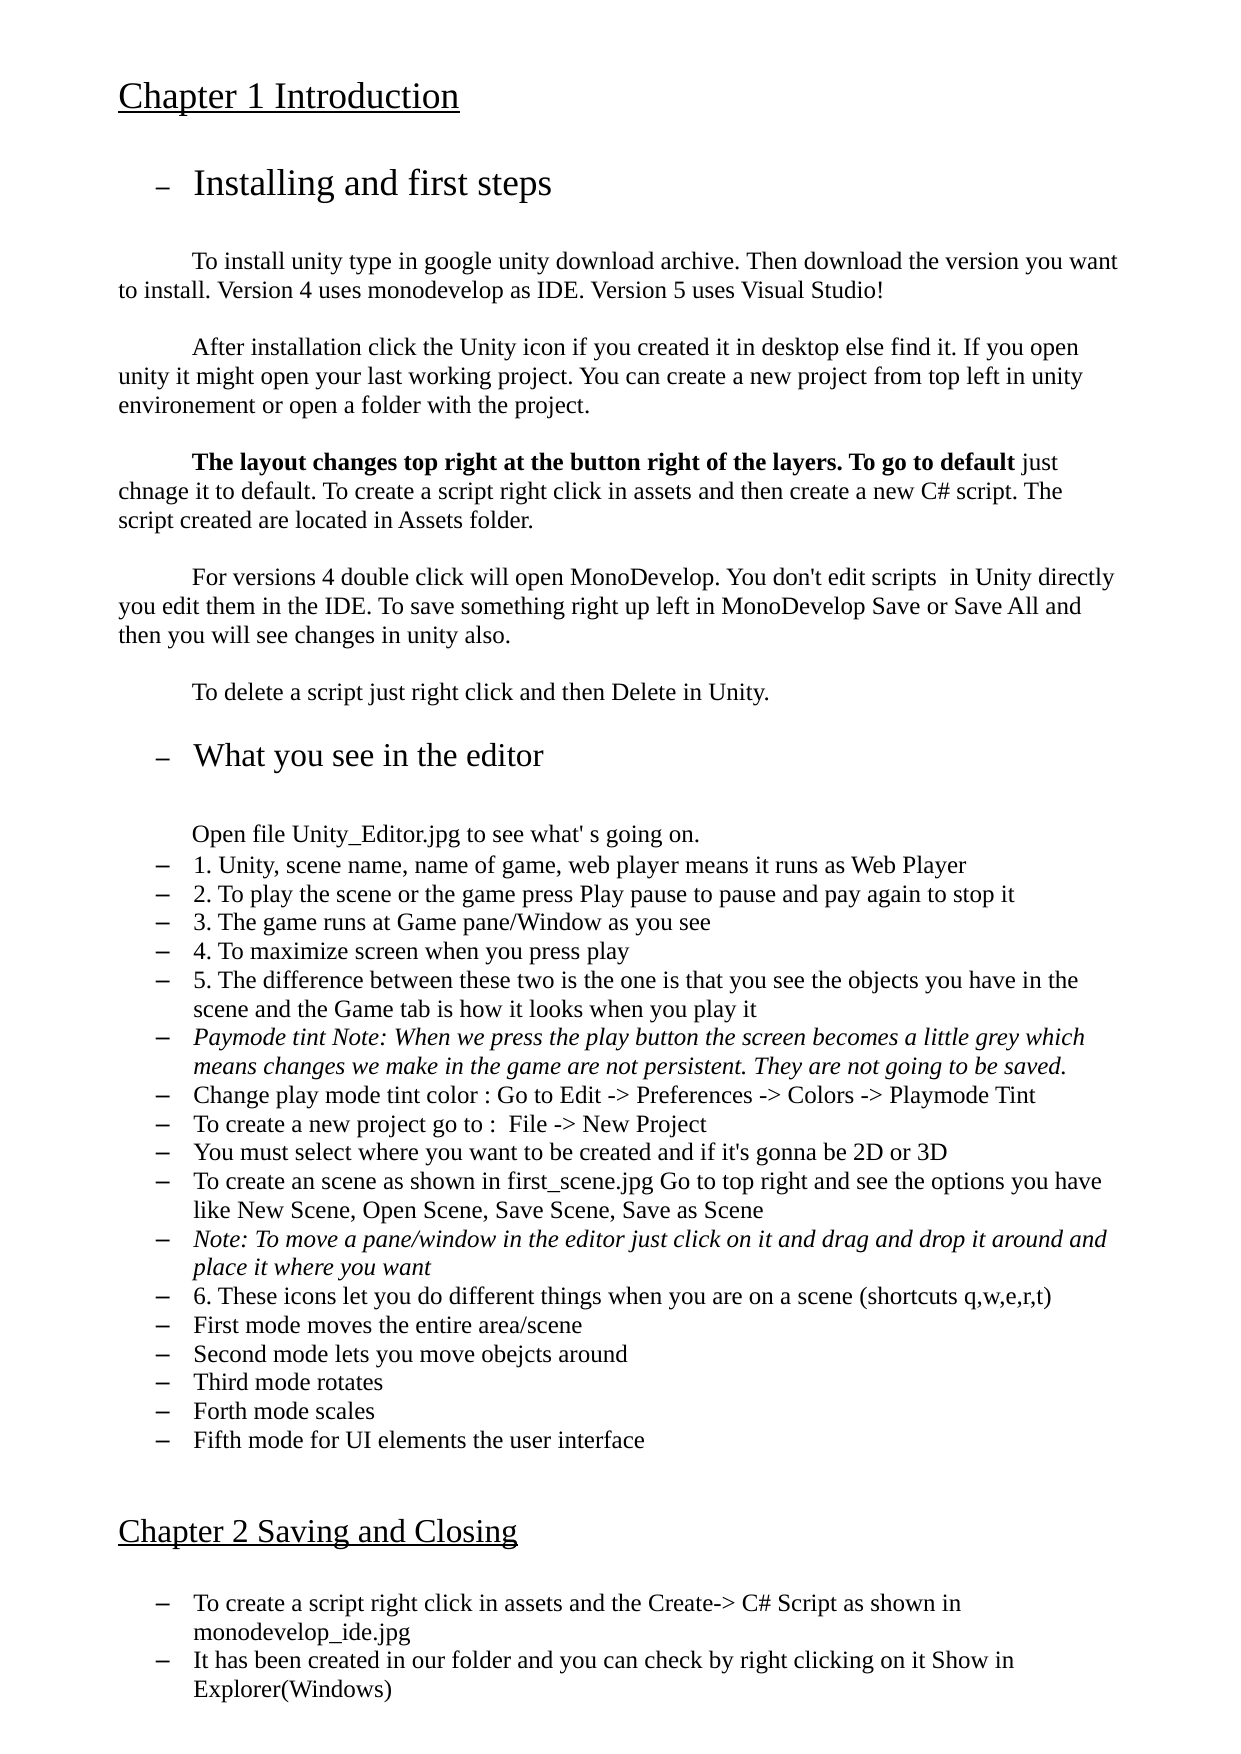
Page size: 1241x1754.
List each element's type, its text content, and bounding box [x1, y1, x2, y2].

list To create a new project go to : File -> New Project [156, 1109, 1122, 1137]
list Installing and first steps [156, 160, 1122, 203]
list Third mode rotates [156, 1367, 1122, 1396]
text After installation click the Unity icon if you created it in desktop else find it. If you open unity it might open your last working project. You can create a new project from top left in unity environement or open a folder with the project. [118, 332, 1122, 419]
list What you see in the editor [156, 735, 1122, 773]
list Change play mode tint color : Go to Edit -> Preferences -> Colors -> Playmode Tint [156, 1080, 1122, 1109]
list Note: To move a pane/window in the editor just click on it and drag and drop it around and place it where you want [156, 1224, 1122, 1281]
list It has been created in our folder and you can check by right clicking on it Show in Explorer(Windows) [156, 1645, 1122, 1703]
text Open file Unity_Editor.jpg to see what' s going on. [118, 812, 1122, 850]
list You must select where you want to be created and if it's gonna be 2D or 3D [156, 1137, 1122, 1166]
list 2. To play the scene or the game press Play pause to pause and pay again to stop it [156, 879, 1122, 907]
text Chapter 2 Saving and Closing [118, 1511, 1122, 1549]
list To create an scene as shown in first_scene.jpg Go to top right and see the options you have like New Scene, Open Scene, Save Scene, Save as Scene [156, 1166, 1122, 1224]
list 3. The game runs at Game pane/Window as you see [156, 907, 1122, 936]
text To install unity type in google unity download archive. Then download the version you want to install. Version 4 uses monodevelop as IDE. Version 5 uses Visual Studio! [118, 246, 1122, 304]
text To delete a script just right click and then Delete in Unity. [118, 677, 1122, 706]
text The layout changes top right at the button right of the layers. To go to default just chnage it to default. To create a script right click in assets and then create a new C# script. The script created are located in Assets folder. [118, 447, 1122, 534]
list Forth mode scales [156, 1396, 1122, 1425]
list 6. These icons let you do different things when you are on a scene (shortcuts q,w,e,r,t) [156, 1281, 1122, 1310]
list To create a script right click in assets and the Create-> C# Script as shown in monodevelop_ide.jpg [156, 1588, 1122, 1645]
list Paymode tint Note: When we press the play button the screen becomes a little grey which means changes we make in the game are not persistent. They are not going to be saved. [156, 1022, 1122, 1080]
list Fifth mode for UI elements the user interface [156, 1425, 1122, 1454]
text Chapter 1 Introduction [118, 74, 1122, 117]
text For versions 4 double click will open MonoDevelop. You don't edit scripts in Unity directly you edit them in the IDE. To save something right up left in MonoDevelop Save or Save All and then you will see changes in unity also. [118, 562, 1122, 649]
list First mode moves the entire area/scene [156, 1310, 1122, 1339]
list Second mode lets you move obejcts around [156, 1339, 1122, 1367]
list 5. The difference between these two is the one is that you see the objects you have in the scene and the Game tab is how it looks when you play it [156, 965, 1122, 1022]
list 1. Unity, scene name, name of game, web player means it runs as Web Player [156, 850, 1122, 879]
list 4. To maximize screen when you press play [156, 936, 1122, 965]
